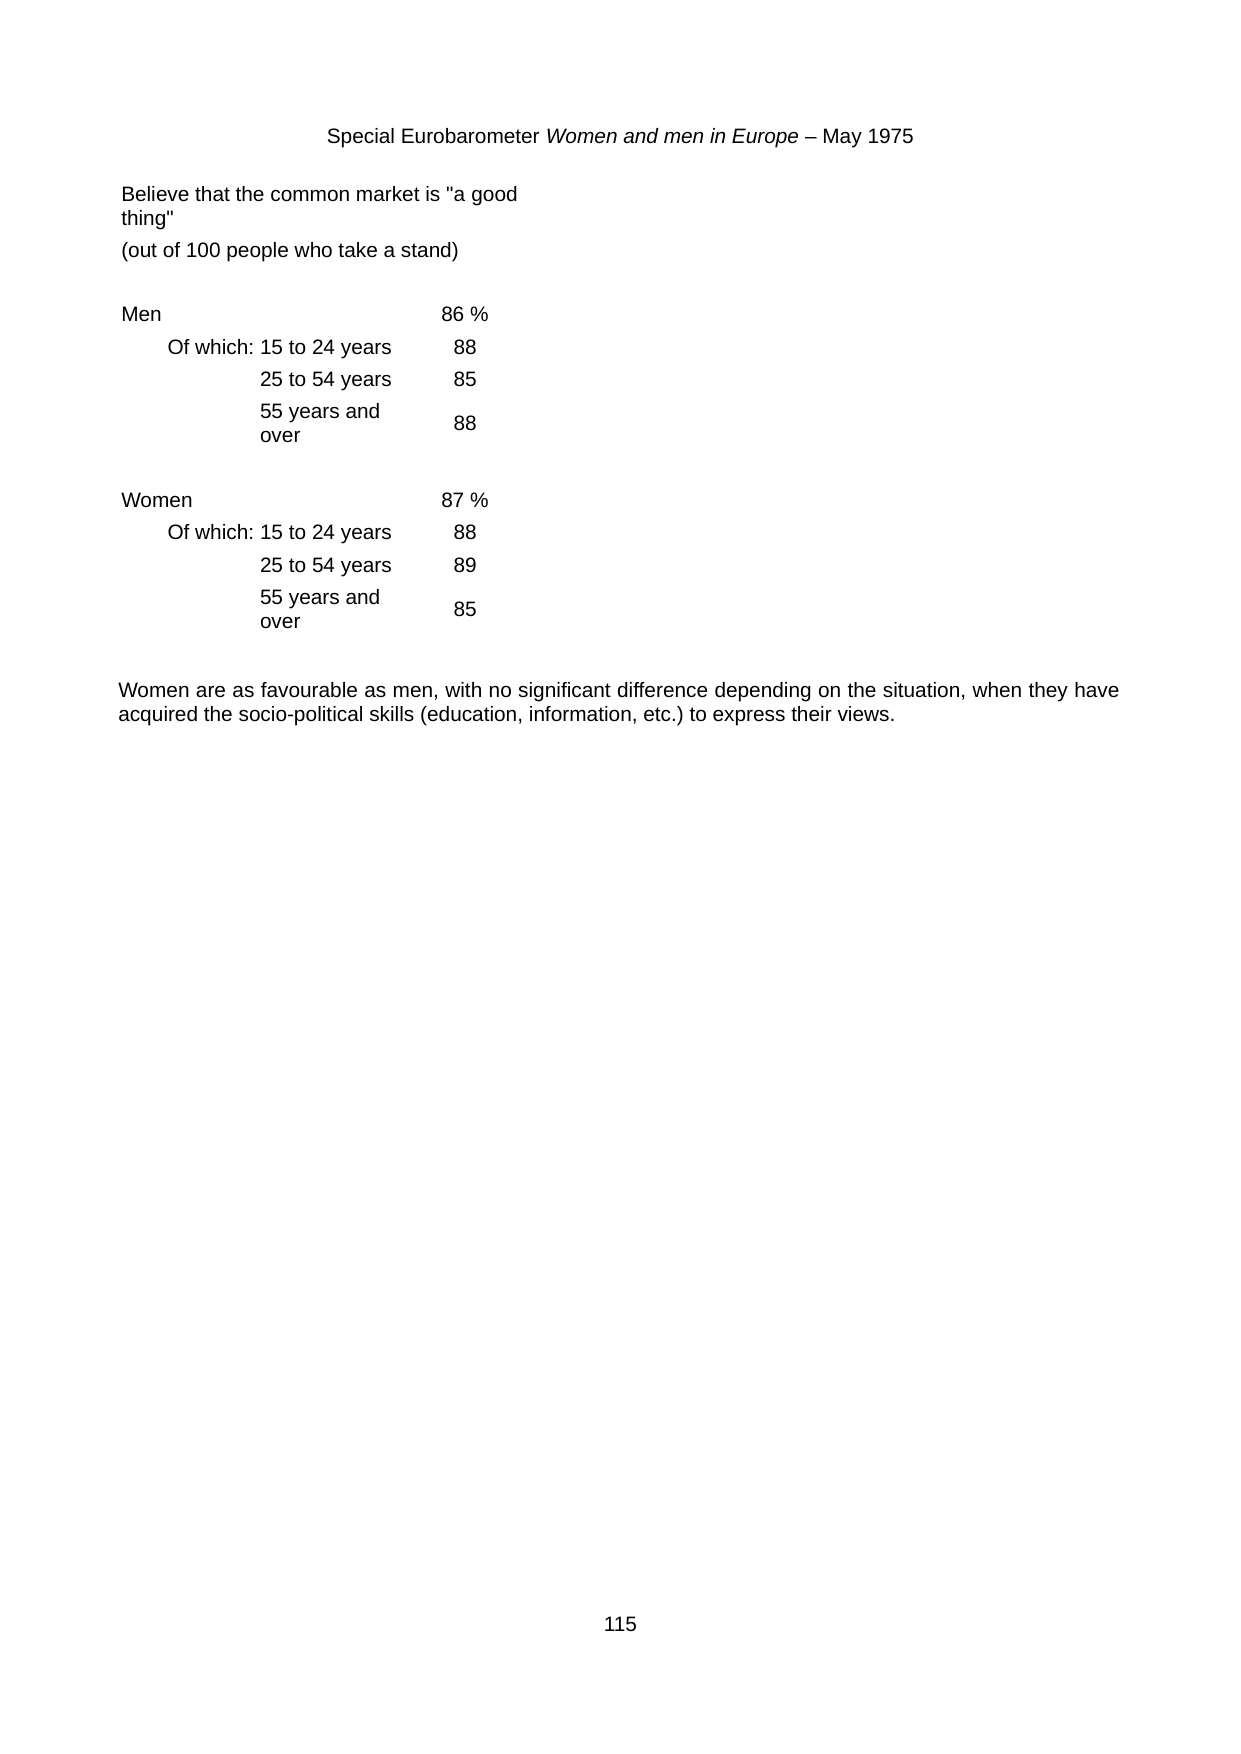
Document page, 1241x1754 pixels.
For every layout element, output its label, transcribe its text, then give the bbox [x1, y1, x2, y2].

table_cell [257, 484, 395, 516]
table_cell [395, 451, 534, 483]
table_cell 25 to 54 years [257, 363, 395, 395]
table_cell [118, 451, 257, 483]
table_cell [118, 581, 257, 636]
table_cell Of which: [118, 330, 257, 363]
table_cell 87 % [395, 484, 534, 516]
table_cell 15 to 24 years [257, 516, 395, 548]
table_cell [395, 266, 534, 298]
table_cell 55 years and over [257, 581, 395, 636]
table_cell 88 [395, 395, 534, 451]
table_cell [118, 548, 257, 581]
table_cell 86 % [395, 298, 534, 330]
table_cell 25 to 54 years [257, 548, 395, 581]
table_cell [118, 266, 257, 298]
table_cell 55 years and over [257, 395, 395, 451]
table_cell Men [118, 298, 257, 330]
table_cell 85 [395, 581, 534, 636]
table_cell [257, 266, 395, 298]
table_cell 88 [395, 516, 534, 548]
table_cell 88 [395, 330, 534, 363]
table_cell (out of 100 people who take a stand) [118, 233, 534, 266]
table_cell Women [118, 484, 257, 516]
table_cell [118, 395, 257, 451]
table_cell [118, 363, 257, 395]
table_header Believe that the common market is "a good thing" [118, 178, 534, 233]
table_cell 89 [395, 548, 534, 581]
table_cell [257, 451, 395, 483]
text Women are as favourable as men, with no significant difference depending on the situation, when they have acquired the socio-political skills (education, information, etc.) to express their views. [118, 678, 1122, 726]
table_cell 85 [395, 363, 534, 395]
table_cell 15 to 24 years [257, 330, 395, 363]
table_cell [257, 298, 395, 330]
table_cell Of which: [118, 516, 257, 548]
